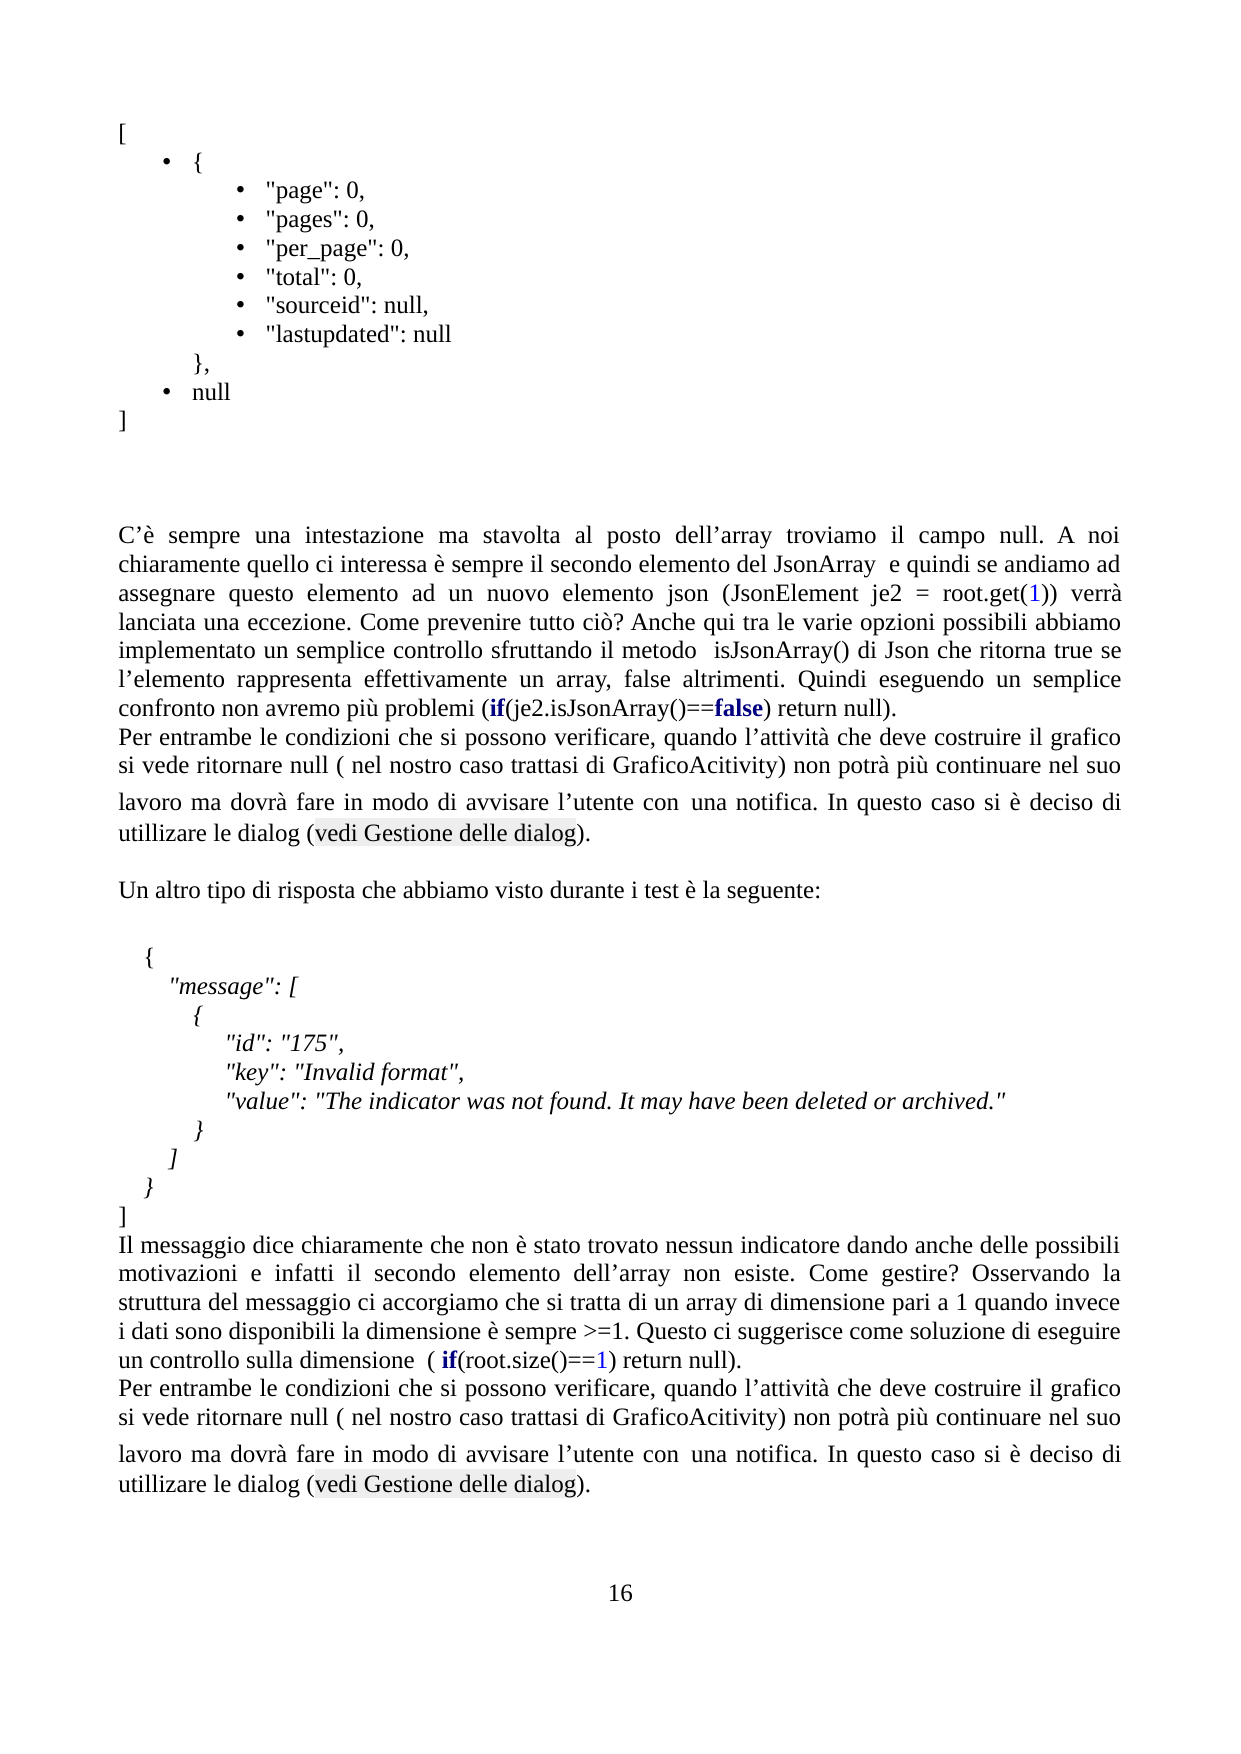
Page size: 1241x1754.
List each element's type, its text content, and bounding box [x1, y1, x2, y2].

text "key": "Invalid format", [118, 1057, 1122, 1086]
text ] [118, 406, 1122, 434]
list "pages": 0, [236, 204, 1122, 233]
text } [118, 1172, 1122, 1201]
list "per_page": 0, [236, 233, 1122, 262]
list { [162, 147, 1122, 176]
list "page": 0, [236, 176, 1122, 204]
text { [118, 942, 1122, 971]
text [ [118, 118, 1122, 147]
text { [118, 1000, 1122, 1028]
list "total": 0, [236, 262, 1122, 291]
list null [162, 377, 1122, 406]
text "id": "175", [118, 1028, 1122, 1057]
list "lastupdated": null [236, 319, 1122, 348]
text } [118, 1115, 1122, 1143]
list "sourceid": null, [236, 291, 1122, 319]
text "value": "The indicator was not found. It may have been deleted or archived." [118, 1086, 1122, 1115]
text ] [118, 1201, 1122, 1230]
text ] [118, 1143, 1122, 1172]
list }, [162, 348, 1122, 377]
text Un altro tipo di risposta che abbiamo visto durante i test è la seguente: [118, 875, 1122, 904]
text Per entrambe le condizioni che si possono verificare, quando l’attività che deve costruire il grafico si vede ritornare null ( nel nostro caso trattasi di GraficoAcitivity) non potrà più continuare nel suo lavoro ma dovrà fare in modo di avvisare l’utente con una notifica. In questo caso si è deciso di utillizare le dialog (vedi Gestione delle dialog). [118, 722, 1122, 846]
text Per entrambe le condizioni che si possono verificare, quando l’attività che deve costruire il grafico si vede ritornare null ( nel nostro caso trattasi di GraficoAcitivity) non potrà più continuare nel suo lavoro ma dovrà fare in modo di avvisare l’utente con una notifica. In questo caso si è deciso di utillizare le dialog (vedi Gestione delle dialog). [118, 1373, 1122, 1498]
text "message": [ [118, 971, 1122, 1000]
text C’è sempre una intestazione ma stavolta al posto dell’array troviamo il campo null. A noi chiaramente quello ci interessa è sempre il secondo elemento del JsonArray e quindi se andiamo ad assegnare questo elemento ad un nuovo elemento json (JsonElement je2 = root.get(1)) verrà lanciata una eccezione. Come prevenire tutto ciò? Anche qui tra le varie opzioni possibili abbiamo implementato un semplice controllo sfruttando il metodo isJsonArray() di Json che ritorna true se l’elemento rappresenta effettivamente un array, false altrimenti. Quindi eseguendo un semplice confronto non avremo più problemi (if(je2.isJsonArray()==false) return null). [118, 521, 1122, 722]
text Il messaggio dice chiaramente che non è stato trovato nessun indicatore dando anche delle possibili motivazioni e infatti il secondo elemento dell’array non esiste. Come gestire? Osservando la struttura del messaggio ci accorgiamo che si tratta di un array di dimensione pari a 1 quando invece i dati sono disponibili la dimensione è sempre >=1. Questo ci suggerisce come soluzione di eseguire un controllo sulla dimensione ( if(root.size()==1) return null). [118, 1230, 1122, 1373]
